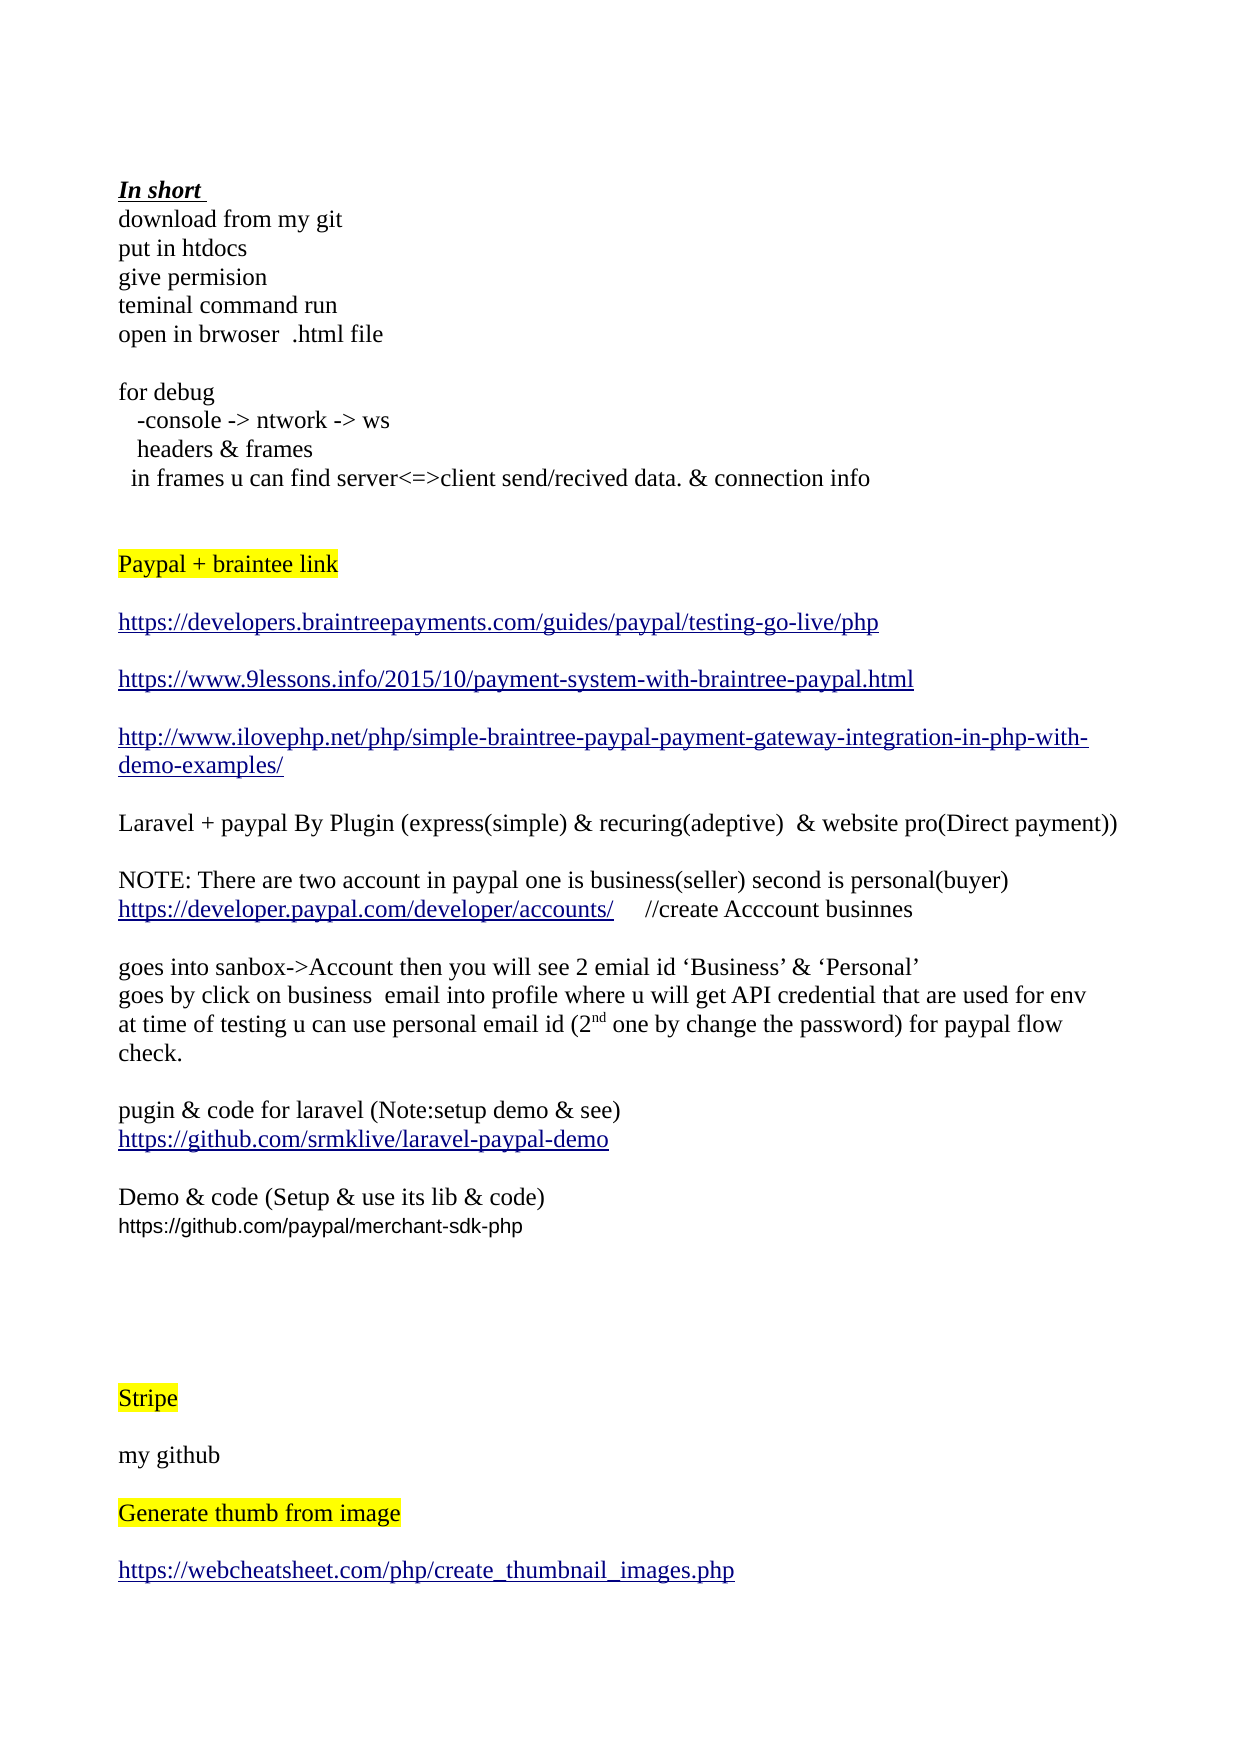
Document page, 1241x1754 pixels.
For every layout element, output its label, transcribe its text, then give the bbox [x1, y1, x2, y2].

text https://github.com/srmklive/laravel-paypal-demo [118, 1124, 1122, 1153]
text In short [118, 176, 1122, 204]
text Generate thumb from image [118, 1498, 1122, 1527]
text http://www.ilovephp.net/php/simple-braintree-paypal-payment-gateway-integration-in-php-with-demo-examples/ [118, 722, 1122, 779]
text download from my git [118, 204, 1122, 233]
text my github [118, 1441, 1122, 1469]
text https://developer.paypal.com/developer/accounts/ //create Acccount businnes [118, 894, 1122, 923]
text put in htdocs [118, 233, 1122, 262]
text give permision [118, 262, 1122, 291]
text -console -> ntwork -> ws [118, 406, 1122, 434]
text teminal command run [118, 291, 1122, 319]
text Paypal + braintee link [118, 549, 1122, 578]
text headers & frames [118, 434, 1122, 463]
text in frames u can find server<=>client send/recived data. & connection info [118, 463, 1122, 492]
text https://www.9lessons.info/2015/10/payment-system-with-braintree-paypal.html [118, 664, 1122, 693]
text for debug [118, 377, 1122, 406]
text open in brwoser .html file [118, 319, 1122, 348]
text goes into sanbox->Account then you will see 2 emial id ‘Business’ & ‘Personal’ [118, 952, 1122, 981]
text Stripe [118, 1383, 1122, 1412]
text at time of testing u can use personal email id (2nd one by change the password) for paypal flow check. [118, 1009, 1122, 1067]
text https://github.com/paypal/merchant-sdk-php [118, 1211, 1122, 1238]
text Demo & code (Setup & use its lib & code) [118, 1182, 1122, 1211]
text https://webcheatsheet.com/php/create_thumbnail_images.php [118, 1556, 1122, 1584]
text goes by click on business email into profile where u will get API credential that are used for env [118, 981, 1122, 1009]
text https://developers.braintreepayments.com/guides/paypal/testing-go-live/php [118, 607, 1122, 636]
text NOTE: There are two account in paypal one is business(seller) second is personal(buyer) [118, 866, 1122, 894]
text pugin & code for laravel (Note:setup demo & see) [118, 1096, 1122, 1124]
text Laravel + paypal By Plugin (express(simple) & recuring(adeptive) & website pro(Direct payment)) [118, 808, 1122, 837]
